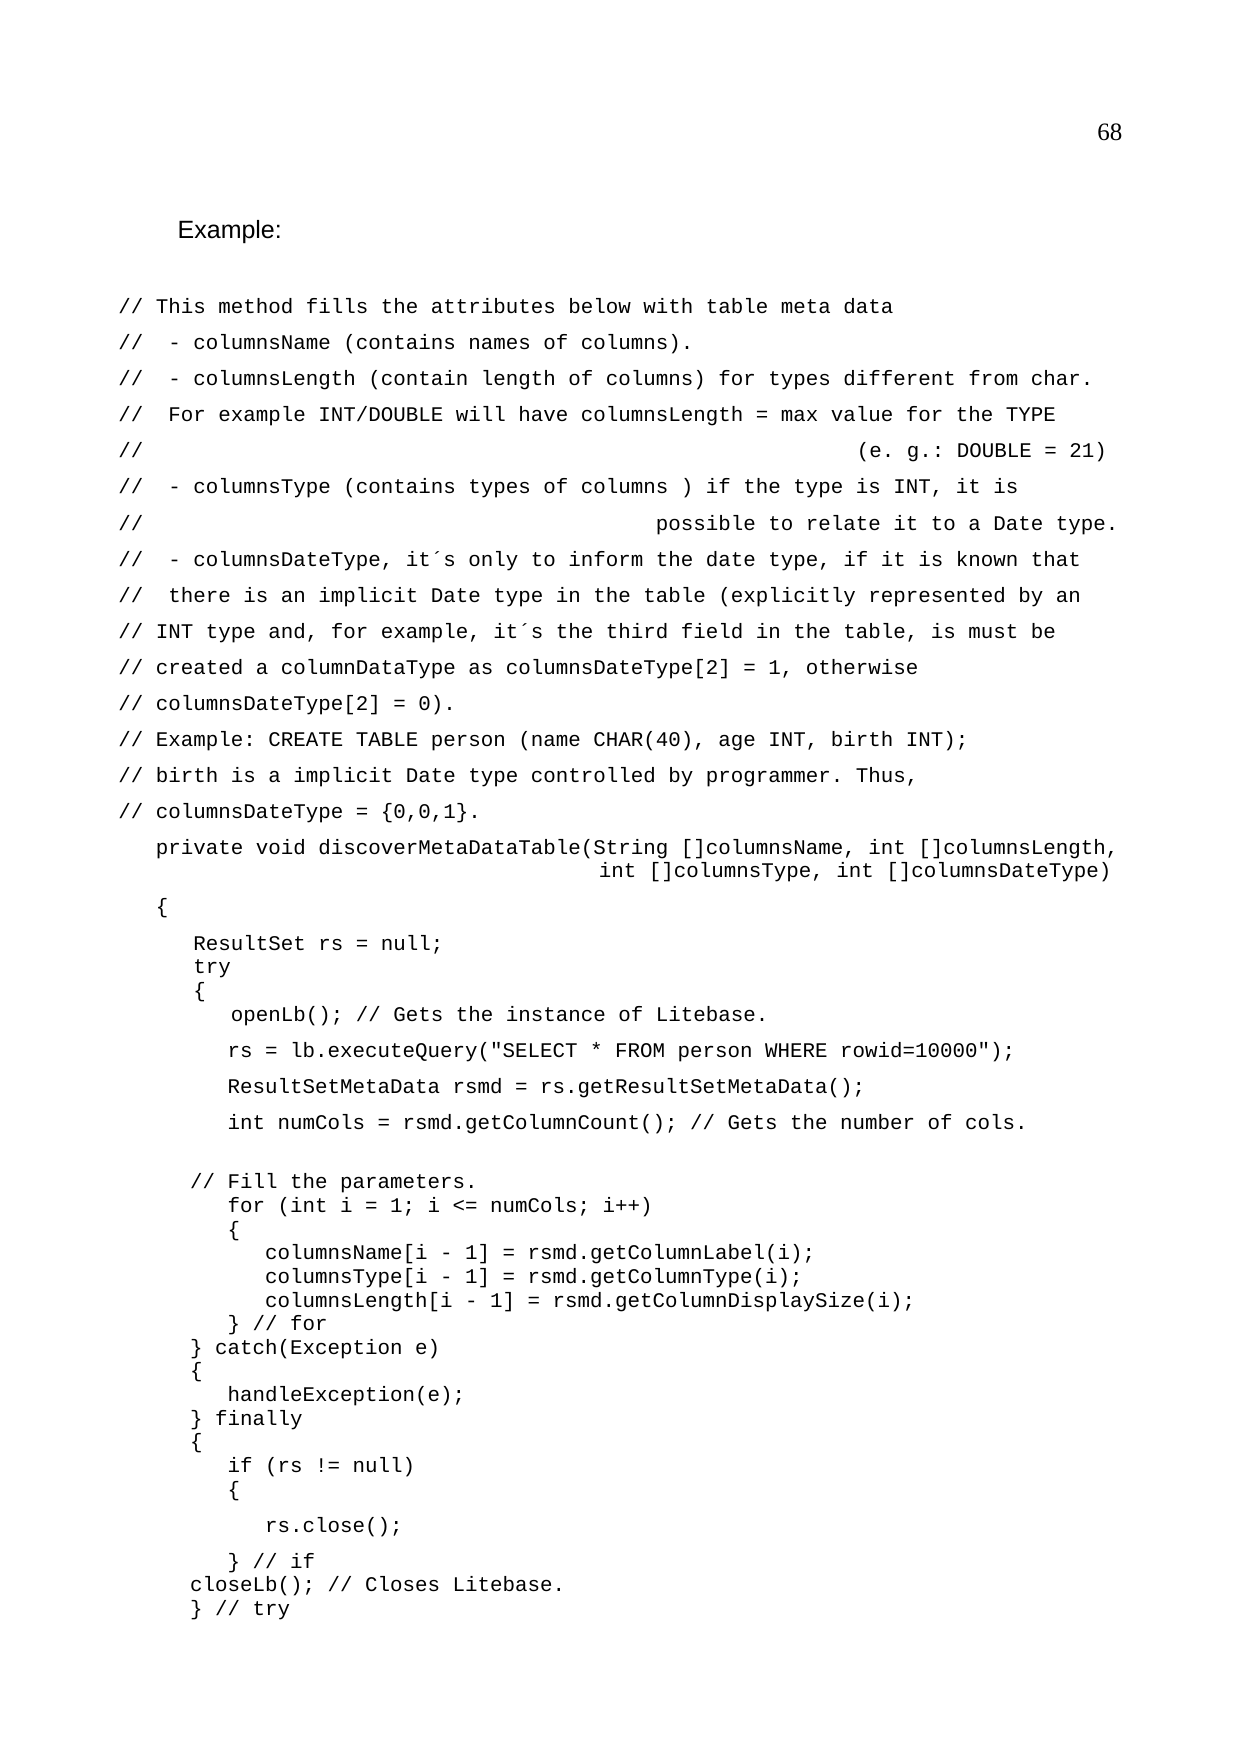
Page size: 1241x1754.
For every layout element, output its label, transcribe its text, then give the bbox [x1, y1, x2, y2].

text rs = lb.executeQuery("SELECT * FROM person WHERE rowid=10000"); [177, 1039, 1122, 1063]
text // created a columnDataType as columnsDateType[2] = 1, otherwise [118, 657, 1122, 680]
text rs.close(); [177, 1515, 1122, 1538]
text // - columnsLength (contain length of columns) for types different from char. [118, 368, 1122, 392]
text // (e. g.: DOUBLE = 21) [118, 440, 1122, 464]
text // possible to relate it to a Date type. [118, 512, 1122, 536]
text // Fill the parameters. for (int i = 1; i <= numCols; i++) { columnsName[i - 1] = rsmd.getColumnLabel(i); columnsType[i - 1] = rsmd.getColumnType(i); columnsLength[i - 1] = rsmd.getColumnDisplaySize(i); } // for } catch(Exception e) { handleException(e); } finally { if (rs != null) { [177, 1171, 1122, 1502]
text int numCols = rsmd.getColumnCount(); // Gets the number of cols. [177, 1112, 1122, 1159]
text // This method fills the attributes below with table meta data [118, 296, 1122, 320]
text // birth is a implicit Date type controlled by programmer. Thus, [118, 765, 1122, 788]
text private void discoverMetaDataTable(String []columnsName, int []columnsLength, int []columnsType, int []columnsDateType) [118, 837, 1122, 884]
text ResultSetMetaData rsmd = rs.getResultSetMetaData(); [177, 1076, 1122, 1099]
text // For example INT/DOUBLE will have columnsLength = max value for the TYPE [118, 404, 1122, 428]
text { [118, 897, 1122, 920]
text // Example: CREATE TABLE person (name CHAR(40), age INT, birth INT); [118, 729, 1122, 752]
text Example: [118, 216, 1122, 243]
text // - columnsName (contains names of columns). [118, 332, 1122, 356]
text ResultSet rs = null; try { openLb(); // Gets the instance of Litebase. [118, 933, 1122, 1027]
text // INT type and, for example, it´s the third field in the table, is must be [118, 621, 1122, 644]
text // there is an implicit Date type in the table (explicitly represented by an [118, 584, 1122, 608]
text // columnsDateType = {0,0,1}. [118, 801, 1122, 824]
text } // if closeLb(); // Closes Litebase. } // try [177, 1551, 1122, 1622]
text // - columnsType (contains types of columns ) if the type is INT, it is [118, 476, 1122, 500]
text // - columnsDateType, it´s only to inform the date type, if it is known that [118, 548, 1122, 572]
text // columnsDateType[2] = 0). [118, 693, 1122, 716]
